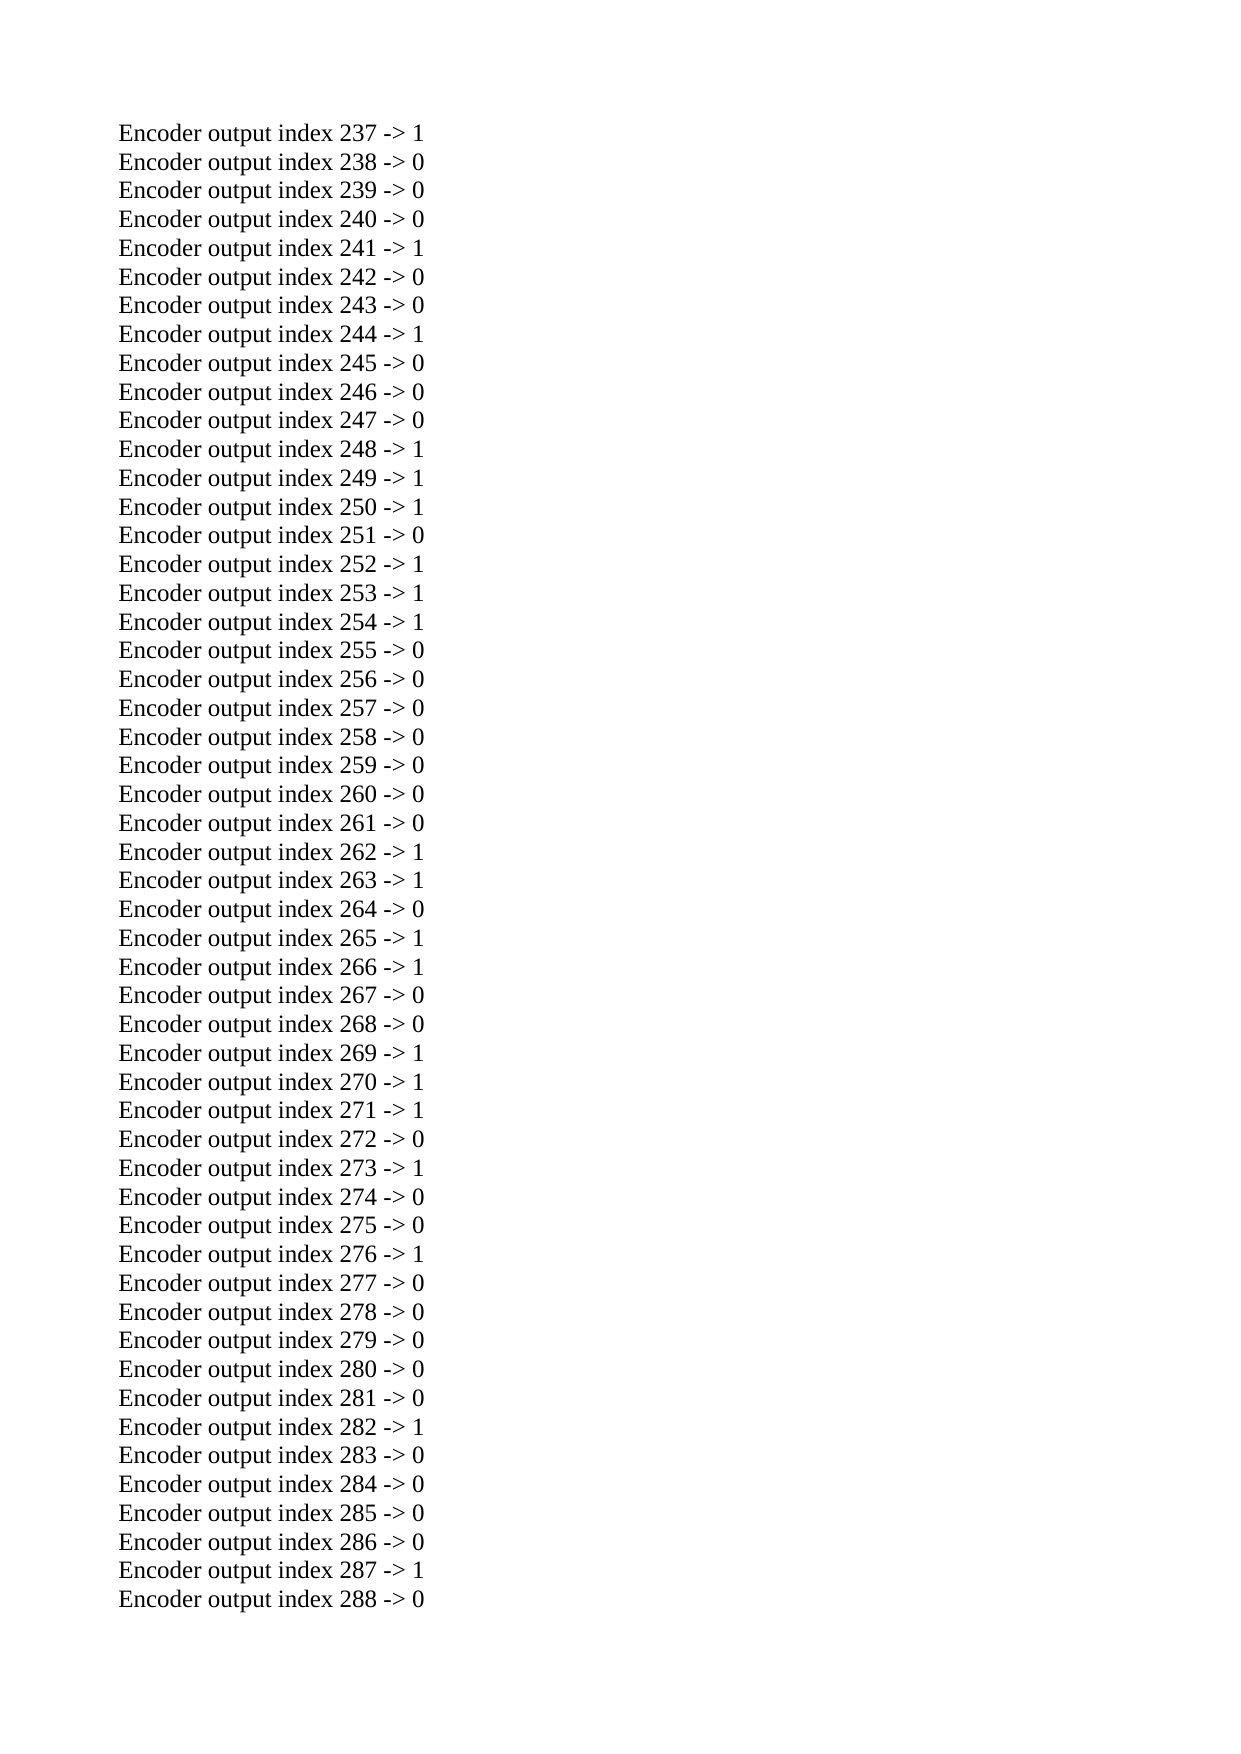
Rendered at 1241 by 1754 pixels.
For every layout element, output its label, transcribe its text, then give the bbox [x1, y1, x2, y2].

text Encoder output index 268 -> 0 [118, 1009, 1122, 1038]
text Encoder output index 276 -> 1 [118, 1239, 1122, 1268]
text Encoder output index 272 -> 0 [118, 1124, 1122, 1153]
text Encoder output index 244 -> 1 [118, 319, 1122, 348]
text Encoder output index 249 -> 1 [118, 463, 1122, 492]
text Encoder output index 263 -> 1 [118, 866, 1122, 894]
text Encoder output index 267 -> 0 [118, 981, 1122, 1009]
text Encoder output index 260 -> 0 [118, 779, 1122, 808]
text Encoder output index 287 -> 1 [118, 1556, 1122, 1584]
text Encoder output index 243 -> 0 [118, 291, 1122, 319]
text Encoder output index 258 -> 0 [118, 722, 1122, 751]
text Encoder output index 282 -> 1 [118, 1412, 1122, 1441]
text Encoder output index 254 -> 1 [118, 607, 1122, 636]
text Encoder output index 252 -> 1 [118, 549, 1122, 578]
text Encoder output index 253 -> 1 [118, 578, 1122, 607]
text Encoder output index 245 -> 0 [118, 348, 1122, 377]
text Encoder output index 261 -> 0 [118, 808, 1122, 837]
text Encoder output index 273 -> 1 [118, 1153, 1122, 1182]
text Encoder output index 269 -> 1 [118, 1038, 1122, 1067]
text Encoder output index 266 -> 1 [118, 952, 1122, 981]
text Encoder output index 250 -> 1 [118, 492, 1122, 521]
text Encoder output index 264 -> 0 [118, 894, 1122, 923]
text Encoder output index 246 -> 0 [118, 377, 1122, 406]
text Encoder output index 239 -> 0 [118, 176, 1122, 204]
text Encoder output index 265 -> 1 [118, 923, 1122, 952]
text Encoder output index 270 -> 1 [118, 1067, 1122, 1096]
text Encoder output index 277 -> 0 [118, 1268, 1122, 1297]
text Encoder output index 262 -> 1 [118, 837, 1122, 866]
text Encoder output index 255 -> 0 [118, 636, 1122, 664]
text Encoder output index 275 -> 0 [118, 1211, 1122, 1239]
text Encoder output index 285 -> 0 [118, 1498, 1122, 1527]
text Encoder output index 247 -> 0 [118, 406, 1122, 434]
text Encoder output index 237 -> 1 [118, 118, 1122, 147]
text Encoder output index 286 -> 0 [118, 1527, 1122, 1556]
text Encoder output index 248 -> 1 [118, 434, 1122, 463]
text Encoder output index 238 -> 0 [118, 147, 1122, 176]
text Encoder output index 241 -> 1 [118, 233, 1122, 262]
text Encoder output index 278 -> 0 [118, 1297, 1122, 1326]
text Encoder output index 281 -> 0 [118, 1383, 1122, 1412]
text Encoder output index 240 -> 0 [118, 204, 1122, 233]
text Encoder output index 251 -> 0 [118, 521, 1122, 549]
text Encoder output index 256 -> 0 [118, 664, 1122, 693]
text Encoder output index 284 -> 0 [118, 1469, 1122, 1498]
text Encoder output index 280 -> 0 [118, 1354, 1122, 1383]
text Encoder output index 259 -> 0 [118, 751, 1122, 779]
text Encoder output index 283 -> 0 [118, 1441, 1122, 1469]
text Encoder output index 274 -> 0 [118, 1182, 1122, 1211]
text Encoder output index 242 -> 0 [118, 262, 1122, 291]
text Encoder output index 288 -> 0 [118, 1584, 1122, 1613]
text Encoder output index 257 -> 0 [118, 693, 1122, 722]
text Encoder output index 271 -> 1 [118, 1096, 1122, 1124]
text Encoder output index 279 -> 0 [118, 1326, 1122, 1354]
